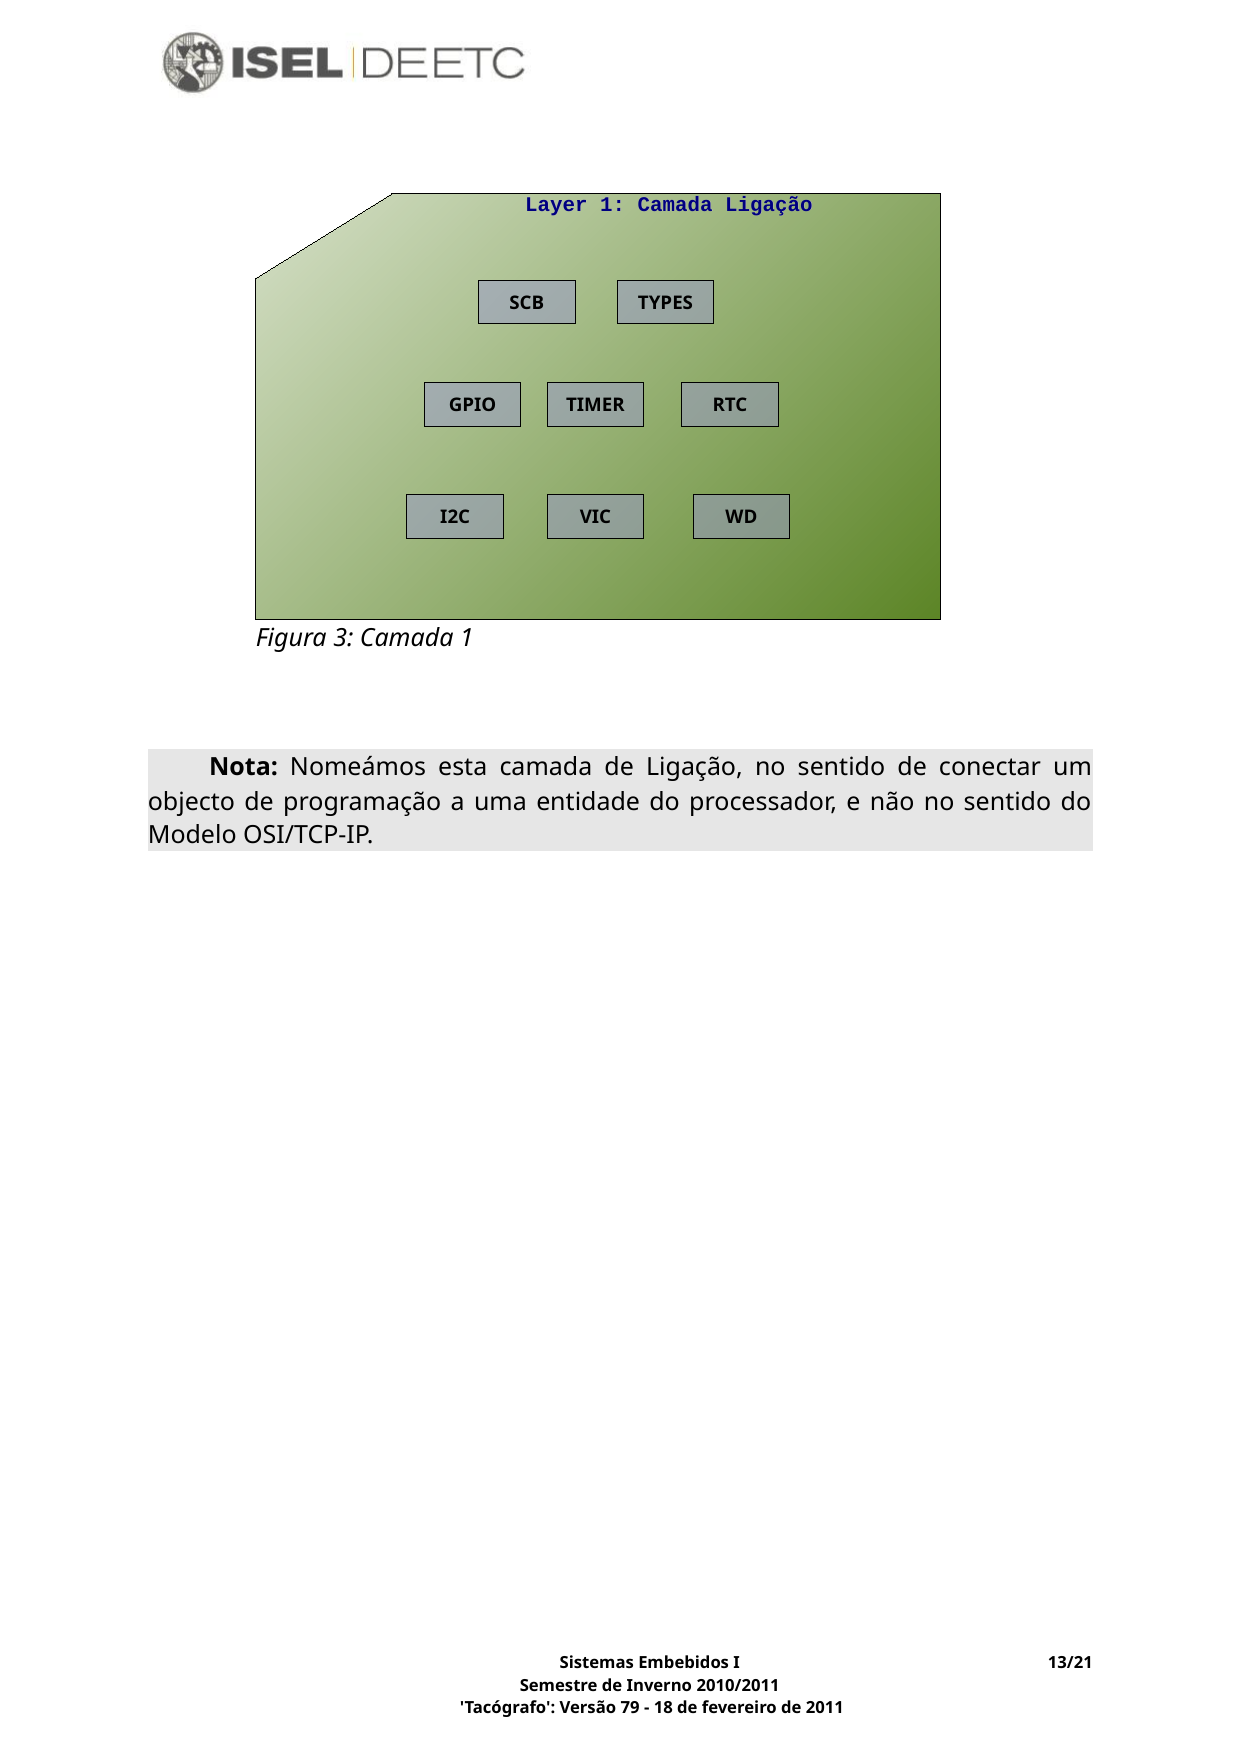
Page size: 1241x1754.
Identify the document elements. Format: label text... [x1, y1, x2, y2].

text Nota: Nomeámos esta camada de Ligação, no sentido de conectar um objecto de programação a uma entidade do processador, e não no sentido do Modelo OSI/TCP-IP. [148, 749, 1093, 851]
picture [153, 17, 555, 118]
text Figura 3: Camada 1 [256, 620, 941, 653]
text [256, 206, 370, 277]
